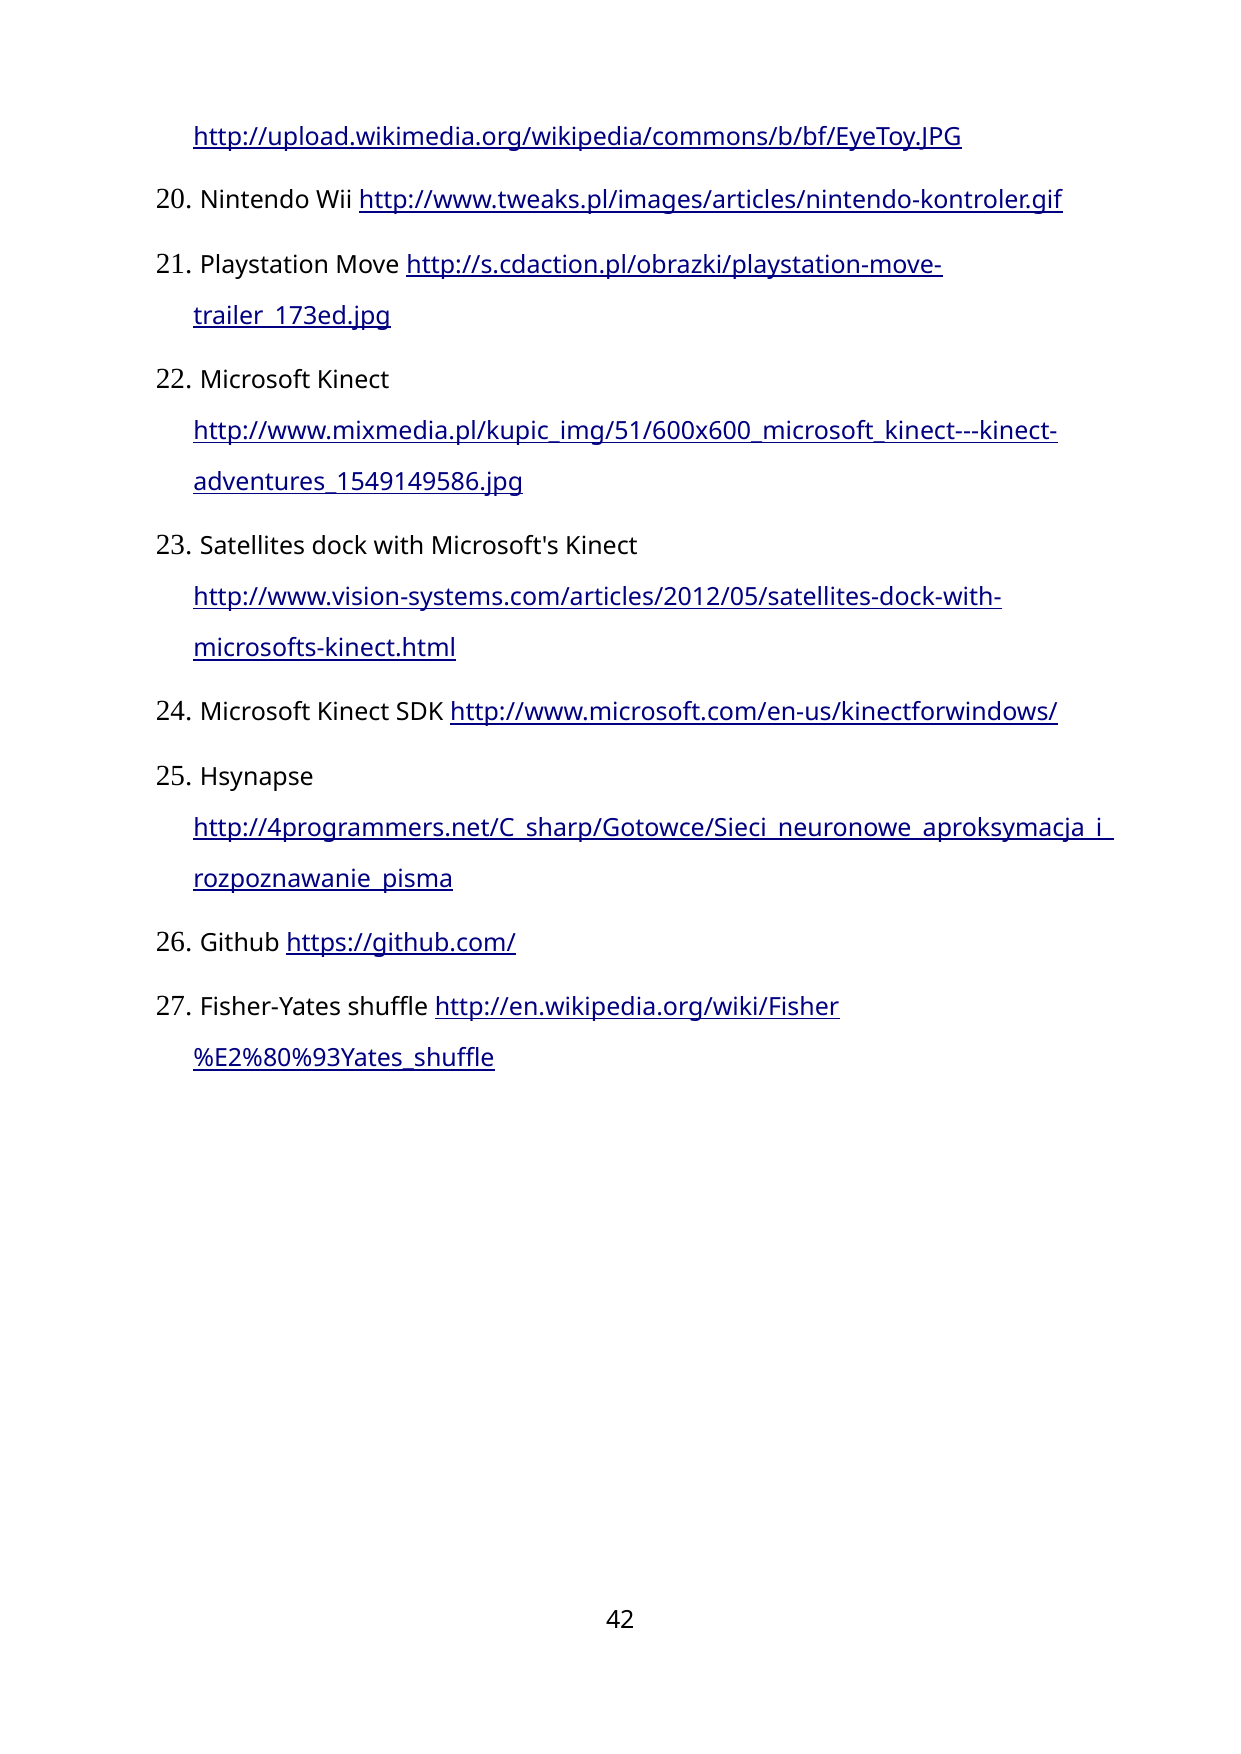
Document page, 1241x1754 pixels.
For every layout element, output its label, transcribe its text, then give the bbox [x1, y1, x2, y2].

list Playstation Move http://s.cdaction.pl/obrazki/playstation-move-trailer_173ed.jpg [156, 246, 1122, 332]
list Satellites dock with Microsoft's Kinect http://www.vision-systems.com/articles/2012/05/satellites-dock-with-microsofts-kinect.html [156, 527, 1122, 664]
list Fisher-Yates shuffle http://en.wikipedia.org/wiki/Fisher%E2%80%93Yates_shuffle [156, 988, 1122, 1074]
list Github https://github.com/ [156, 924, 1122, 958]
list Microsoft Kinect SDK http://www.microsoft.com/en-us/kinectforwindows/ [156, 693, 1122, 728]
list Microsoft Kinect http://www.mixmedia.pl/kupic_img/51/600x600_microsoft_kinect---kinect-adventures_1549149586.jpg [156, 361, 1122, 498]
list Hsynapse http://4programmers.net/C_sharp/Gotowce/Sieci_neuronowe_aproksymacja_i_rozpoznawanie_pisma [156, 758, 1122, 894]
list Nintendo Wii http://www.tweaks.pl/images/articles/nintendo-kontroler.gif [156, 182, 1122, 216]
list http://upload.wikimedia.org/wikipedia/commons/b/bf/EyeToy.JPG [156, 118, 1122, 152]
